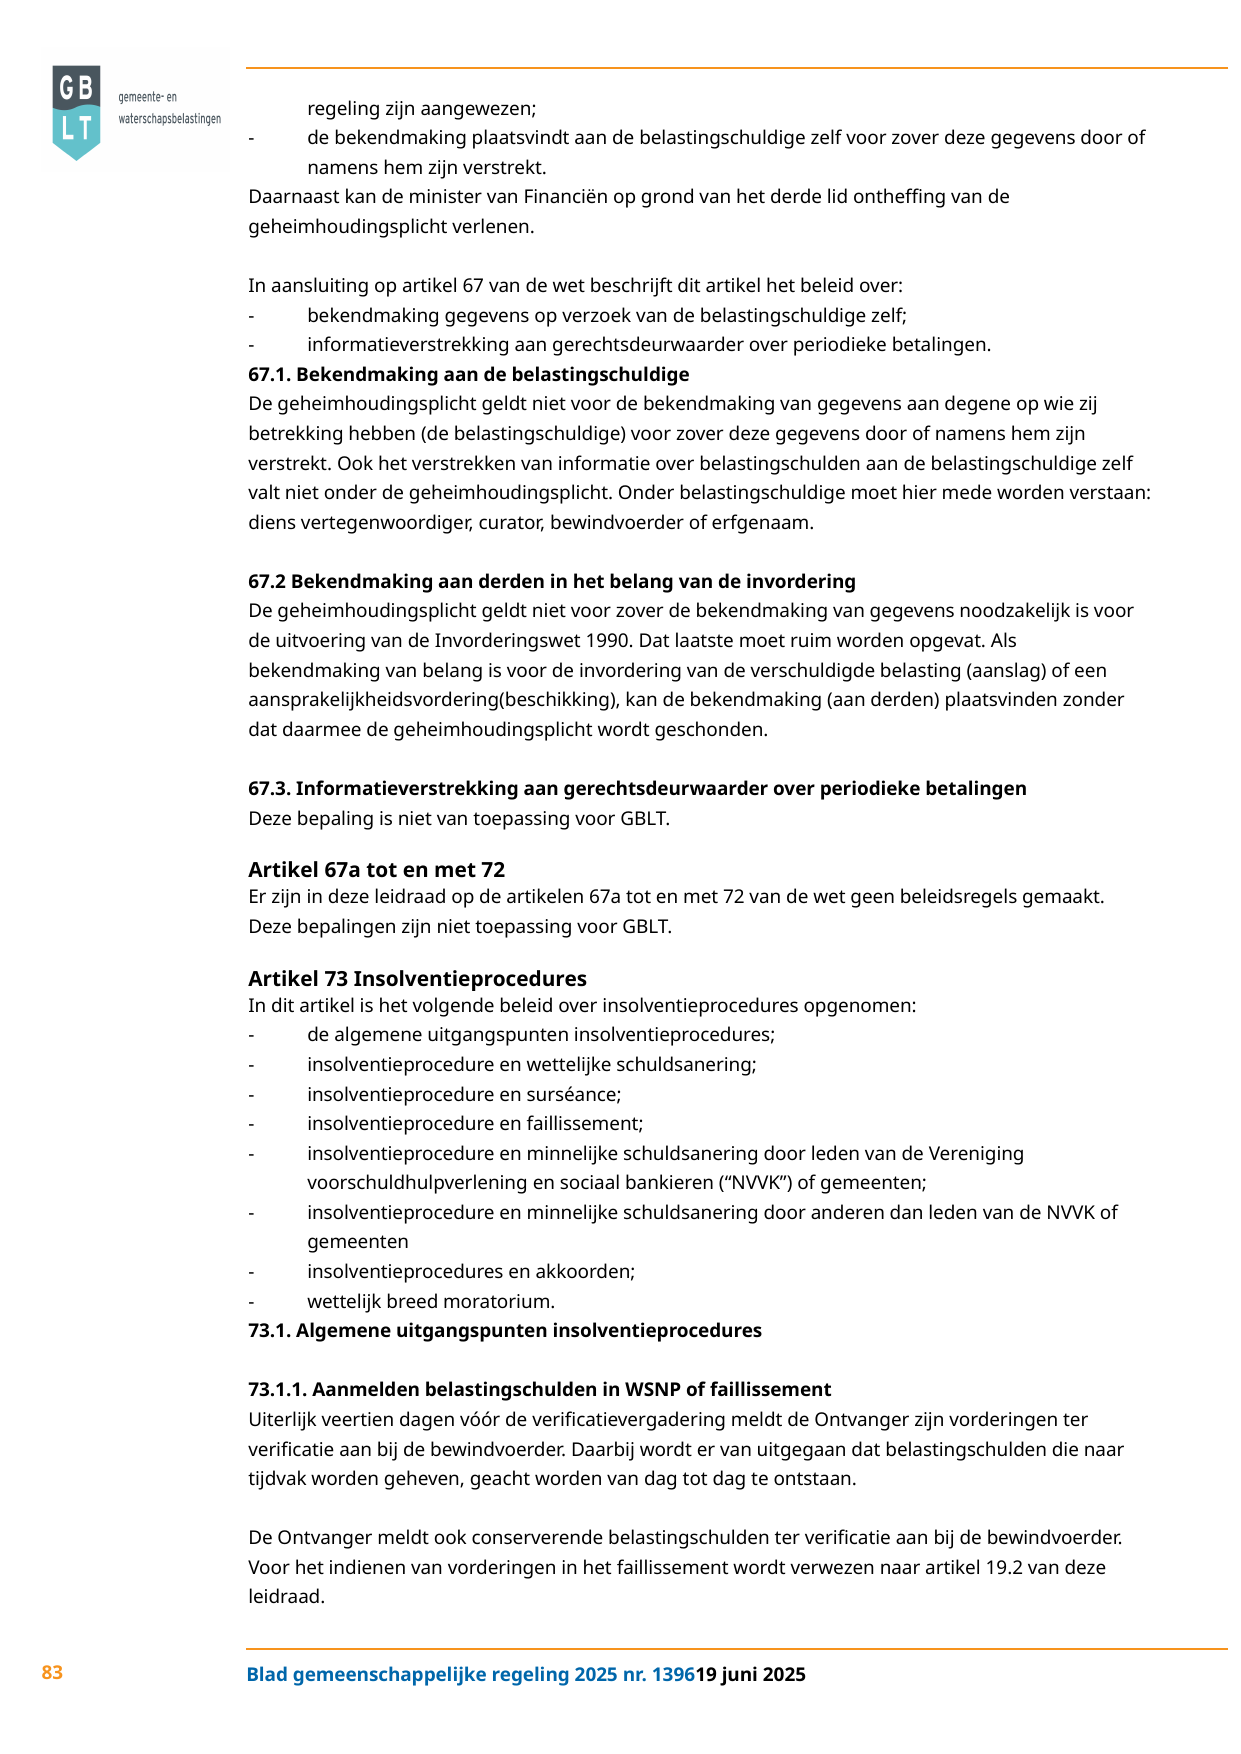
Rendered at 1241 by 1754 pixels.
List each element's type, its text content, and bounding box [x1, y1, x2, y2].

text Deze bepaling is niet van toepassing voor GBLT. [248, 805, 1152, 831]
text Daarnaast kan de minister van Financiën op grond van het derde lid ontheffing van de geheimhoudingsplicht verlenen. [248, 183, 1152, 239]
text Artikel 67a tot en met 72 [248, 855, 1152, 884]
text Voor het indienen van vorderingen in het faillissement wordt verwezen naar artikel 19.2 van deze leidraad. [248, 1554, 1152, 1609]
text Deze bepalingen zijn niet toepassing voor GBLT. [248, 913, 1152, 939]
list informatieverstrekking aan gerechtsdeurwaarder over periodieke betalingen. [248, 331, 1152, 357]
text De geheimhoudingsplicht geldt niet voor zover de bekendmaking van gegevens noodzakelijk is voor de uitvoering van de Invorderingswet 1990. Dat laatste moet ruim worden opgevat. Als bekendmaking van belang is voor de invordering van de verschuldigde belasting (aanslag) of een aansprakelijkheidsvordering(beschikking), kan de bekendmaking (aan derden) plaatsvinden zonder dat daarmee de geheimhoudingsplicht wordt geschonden. [248, 598, 1152, 742]
list insolventieprocedure en minnelijke schuldsanering door anderen dan leden van de NVVK of gemeenten [248, 1199, 1152, 1254]
text Uiterlijk veertien dagen vóór de verificatievergadering meldt de Ontvanger zijn vorderingen ter verificatie aan bij de bewindvoerder. Daarbij wordt er van uitgegaan dat belastingschulden die naar tijdvak worden geheven, geacht worden van dag tot dag te ontstaan. [248, 1406, 1152, 1491]
list insolventieprocedure en faillissement; [248, 1110, 1152, 1136]
text De geheimhoudingsplicht geldt niet voor de bekendmaking van gegevens aan degene op wie zij betrekking hebben (de belastingschuldige) voor zover deze gegevens door of namens hem zijn verstrekt. Ook het verstrekken van informatie over belastingschulden aan de belastingschuldige zelf valt niet onder de geheimhoudingsplicht. Onder belastingschuldige moet hier mede worden verstaan: diens vertegenwoordiger, curator, bewindvoerder of erfgenaam. [248, 391, 1152, 535]
list insolventieprocedure en surséance; [248, 1081, 1152, 1107]
text De Ontvanger meldt ook conserverende belastingschulden ter verificatie aan bij de bewindvoerder. [248, 1524, 1152, 1550]
text In aansluiting op artikel 67 van de wet beschrijft dit artikel het beleid over: [248, 272, 1152, 298]
text 67.1. Bekendmaking aan de belastingschuldige [248, 361, 1152, 387]
text Er zijn in deze leidraad op de artikelen 67a tot en met 72 van de wet geen beleidsregels gemaakt. [248, 884, 1152, 909]
list insolventieprocedure en wettelijke schuldsanering; [248, 1051, 1152, 1077]
picture [41, 47, 231, 172]
text 73.1.1. Aanmelden belastingschulden in WSNP of faillissement [248, 1377, 1152, 1402]
text 73.1. Algemene uitgangspunten insolventieprocedures [248, 1317, 1152, 1343]
text Artikel 73 Insolventieprocedures [248, 964, 1152, 992]
list de bekendmaking plaatsvindt aan de belastingschuldige zelf voor zover deze gegevens door of namens hem zijn verstrekt. [248, 124, 1152, 180]
list bekendmaking gegevens op verzoek van de belastingschuldige zelf; [248, 302, 1152, 328]
list regeling zijn aangewezen; [248, 95, 1152, 121]
list insolventieprocedure en minnelijke schuldsanering door leden van de Vereniging voorschuldhulpverlening en sociaal bankieren (“NVVK”) of gemeenten; [248, 1140, 1152, 1195]
list insolventieprocedures en akkoorden; [248, 1258, 1152, 1284]
text 67.3. Informatieverstrekking aan gerechtsdeurwaarder over periodieke betalingen [248, 775, 1152, 801]
text 67.2 Bekendmaking aan derden in het belang van de invordering [248, 568, 1152, 594]
list wettelijk breed moratorium. [248, 1288, 1152, 1314]
text In dit artikel is het volgende beleid over insolventieprocedures opgenomen: [248, 992, 1152, 1018]
list de algemene uitgangspunten insolventieprocedures; [248, 1022, 1152, 1047]
